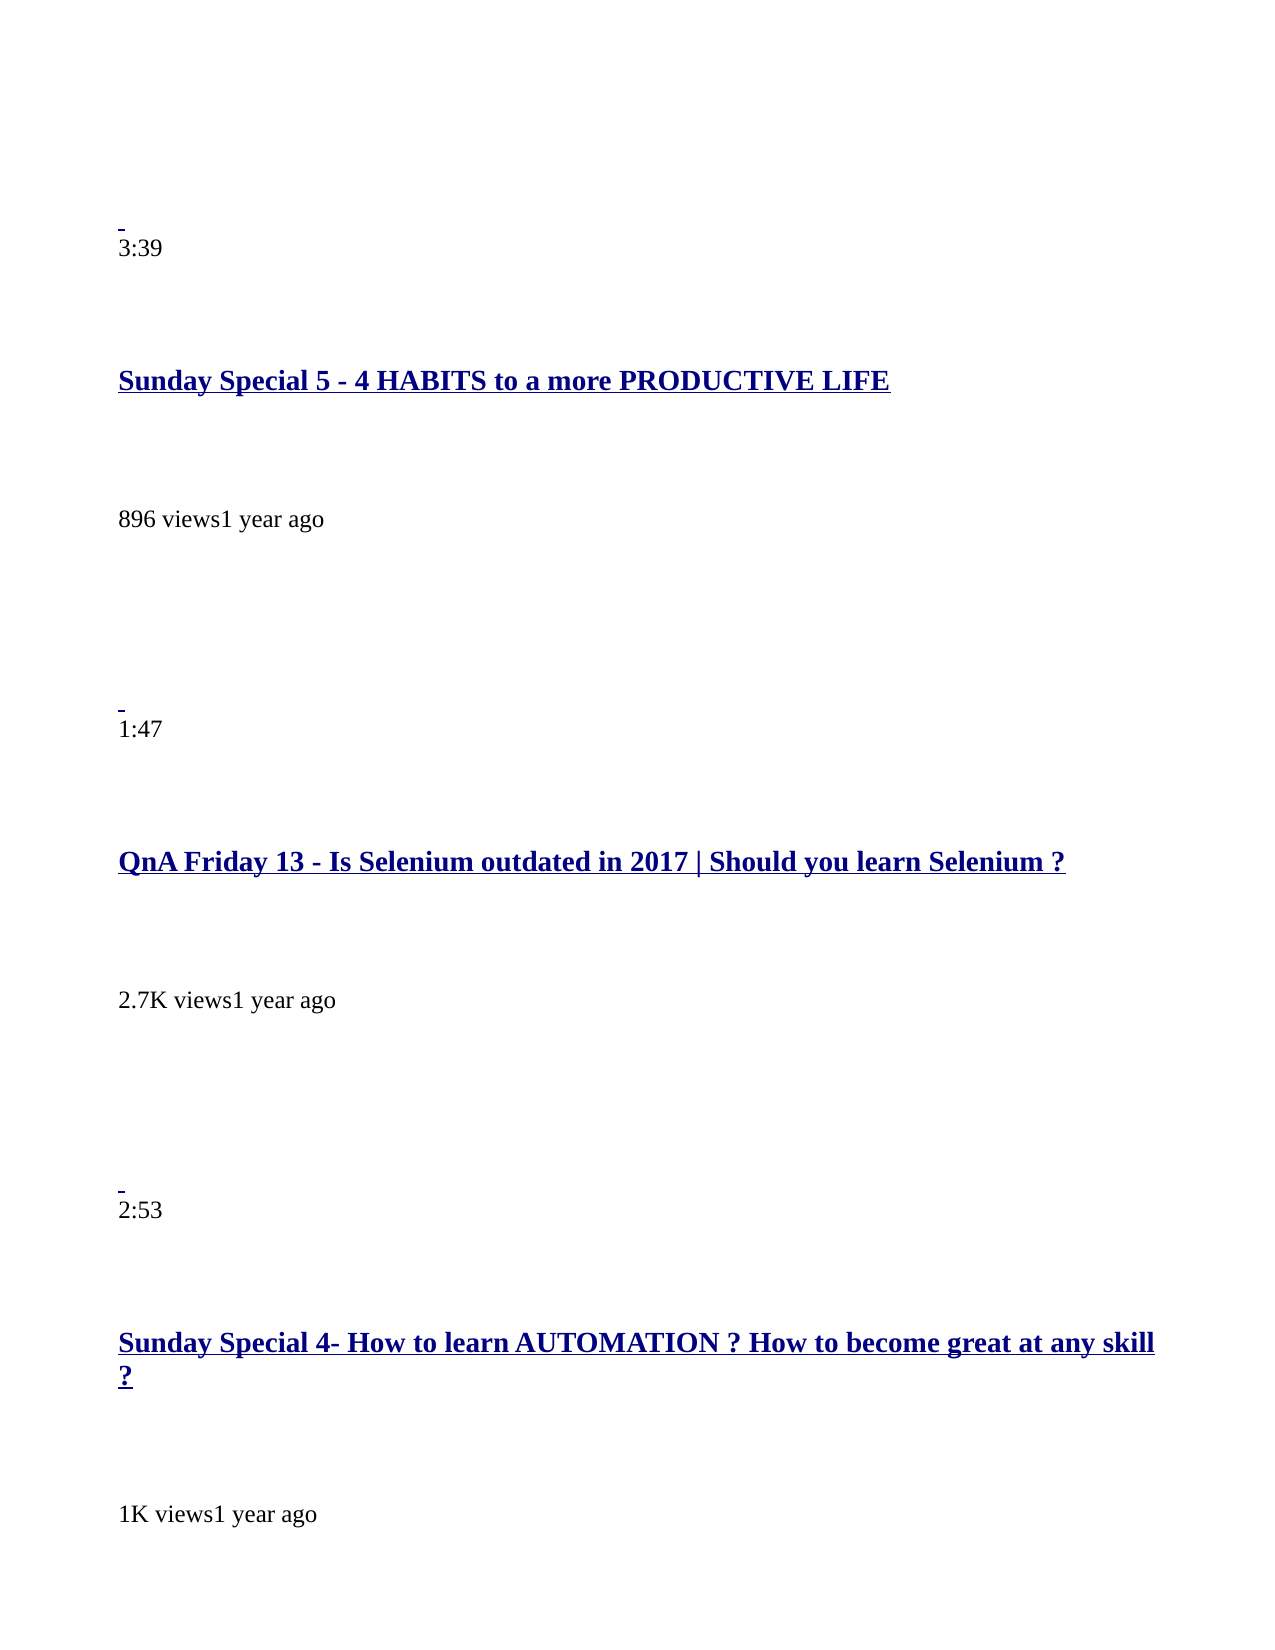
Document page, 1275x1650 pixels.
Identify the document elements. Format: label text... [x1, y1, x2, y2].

text 2.7K views1 year ago [118, 985, 1157, 1014]
text 3:39 [118, 233, 1157, 262]
text 1K views1 year ago [118, 1499, 1157, 1528]
subtitle QnA Friday 13 - Is Selenium outdated in 2017 | Should you learn Selenium ? [118, 844, 1157, 877]
text 1:47 [118, 714, 1157, 743]
text 2:53 [118, 1195, 1157, 1224]
text 896 views1 year ago [118, 504, 1157, 533]
subtitle Sunday Special 5 - 4 HABITS to a more PRODUCTIVE LIFE [118, 363, 1157, 396]
subtitle Sunday Special 4- How to learn AUTOMATION ? How to become great at any skill ? [118, 1325, 1157, 1392]
